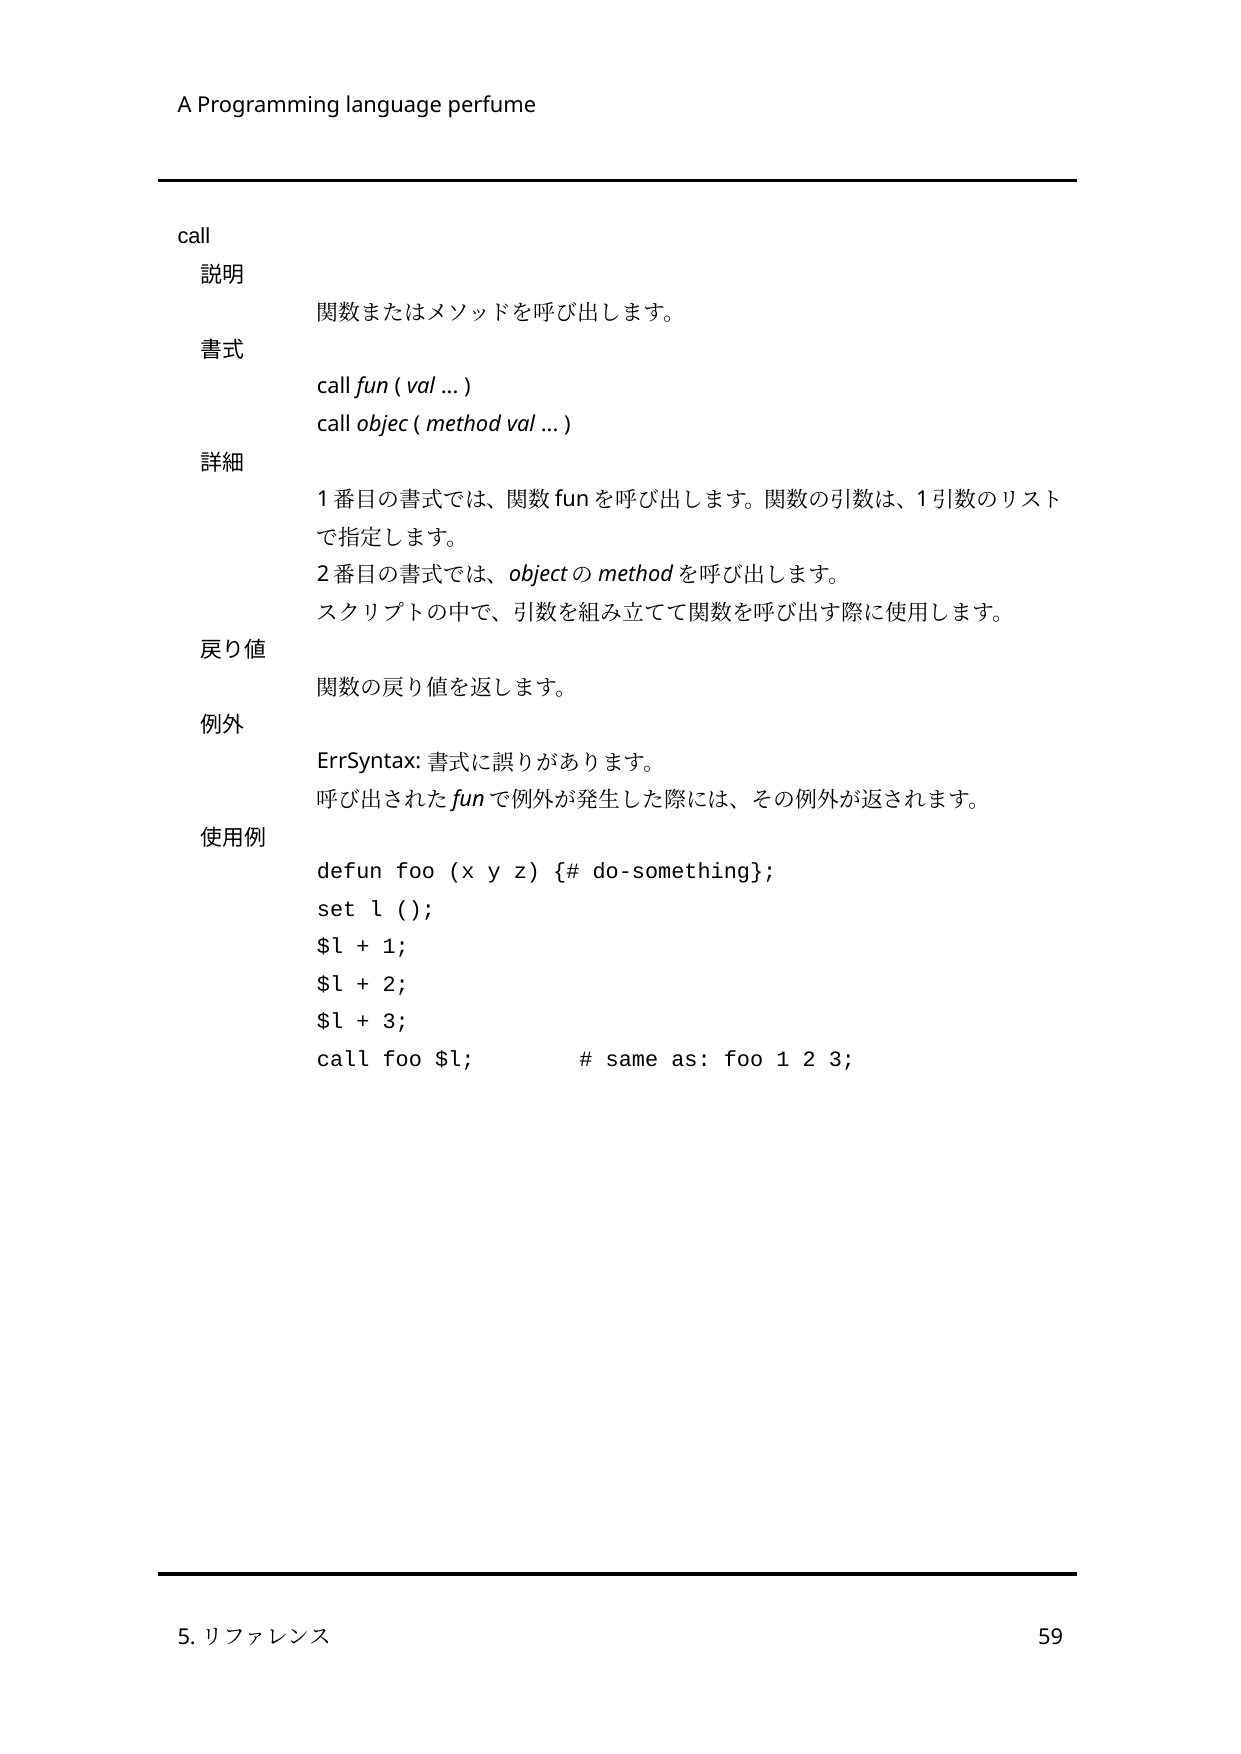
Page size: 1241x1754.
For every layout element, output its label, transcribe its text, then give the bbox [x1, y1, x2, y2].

table_cell defun foo (x y z) {# do-something}; set l (); $l + 1; $l + 2; $l + 3; call foo $l; # same as: foo 1 2 3; [317, 817, 1063, 1079]
table_cell 詳細 [200, 442, 317, 629]
table_header 関数またはメソッドを呼び出します。 [317, 254, 1063, 329]
table_cell call fun ( val ... ) call objec ( method val ... ) [317, 329, 1063, 442]
table_cell 1番目の書式では、関数funを呼び出します。関数の引数は、1引数のリストで指定します。 2番目の書式では、objectのmethodを呼び出します。 スクリプトの中で、引数を組み立てて関数を呼び出す際に使用します。 [317, 442, 1063, 629]
table_cell 例外 [200, 704, 317, 817]
table_cell 関数の戻り値を返します。 [317, 629, 1063, 704]
table_header 説明 [200, 254, 317, 329]
subtitle call [177, 217, 1063, 254]
table_cell ErrSyntax: 書式に誤りがあります。 呼び出されたfunで例外が発生した際には、その例外が返されます。 [317, 704, 1063, 817]
table_cell 戻り値 [200, 629, 317, 704]
table_cell 使用例 [200, 817, 317, 1079]
table_cell 書式 [200, 329, 317, 442]
